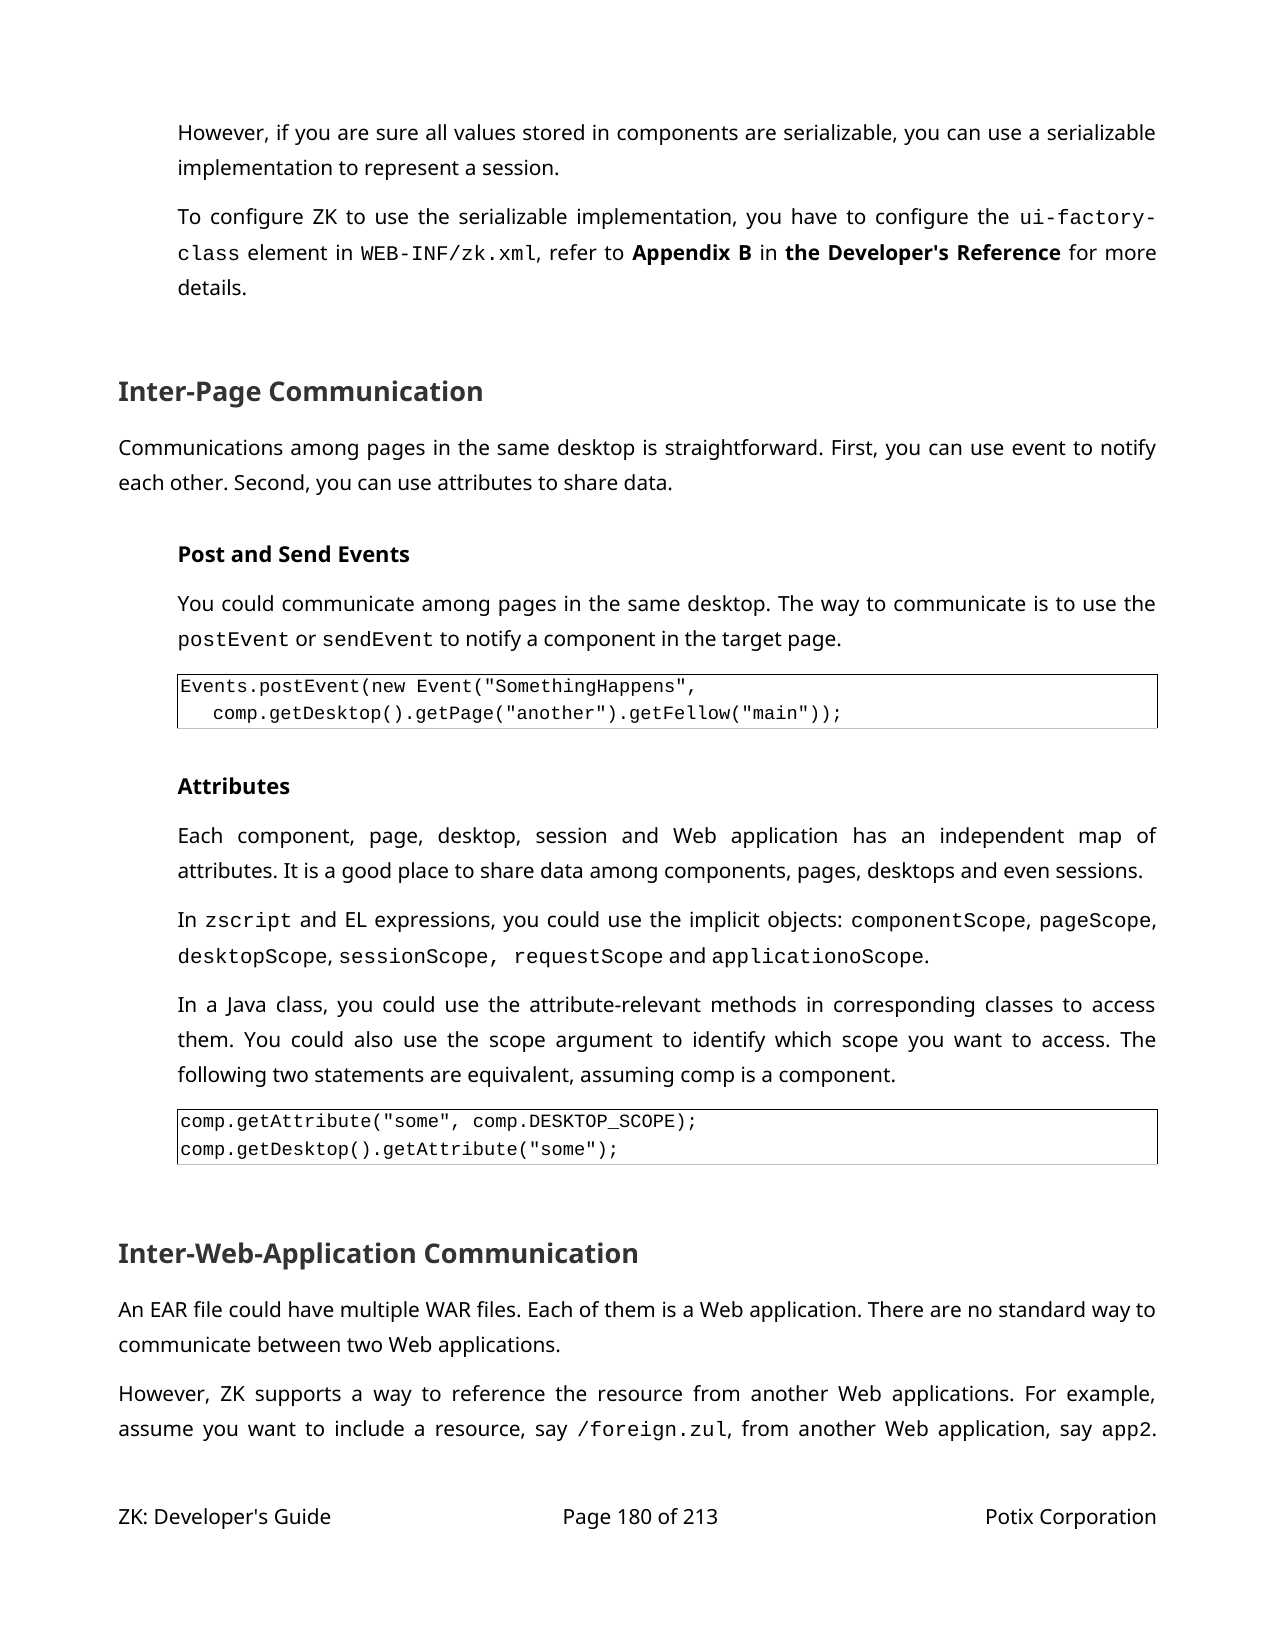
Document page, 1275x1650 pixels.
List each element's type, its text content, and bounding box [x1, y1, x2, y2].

text comp.getDesktop().getPage("another").getFellow("main")); [178, 701, 1157, 728]
text In a Java class, you could use the attribute-relevant methods in corresponding classes to access them. You could also use the scope argument to identify which scope you want to access. The following two statements are equivalent, assuming comp is a component. [177, 990, 1157, 1089]
text An EAR file could have multiple WAR files. Each of them is a Web application. There are no standard way to communicate between two Web applications. [118, 1295, 1157, 1358]
text Communications among pages in the same desktop is straightforward. First, you can use event to notify each other. Second, you can use attributes to share data. [118, 433, 1157, 496]
subtitle Post and Send Events [177, 539, 1157, 569]
text However, if you are sure all values stored in components are serializable, you can use a serializable implementation to represent a session. [177, 118, 1157, 182]
text To configure ZK to use the serializable implementation, you have to configure the ui-factory-class element in WEB-INF/zk.xml, refer to Appendix B in the Developer's Reference for more details. [177, 202, 1157, 301]
text However, ZK supports a way to reference the resource from another Web applications. For example, assume you want to include a resource, say /foreign.zul, from another Web application, say app2. [118, 1379, 1157, 1443]
text Each component, page, desktop, session and Web application has an independent map of attributes. It is a good place to share data among components, pages, desktops and even sessions. [177, 821, 1157, 885]
text comp.getAttribute("some", comp.DESKTOP_SCOPE); [178, 1110, 1157, 1133]
subtitle Inter-Web-Application Communication [118, 1234, 1157, 1271]
text You could communicate among pages in the same desktop. The way to communicate is to use the postEvent or sendEvent to notify a component in the target page. [177, 589, 1157, 653]
text Events.postEvent(new Event("SomethingHappens", [178, 675, 1157, 698]
subtitle Attributes [177, 771, 1157, 801]
text In zscript and EL expressions, you could use the implicit objects: componentScope, pageScope, desktopScope, sessionScope, requestScope and applicationoScope. [177, 905, 1157, 969]
subtitle Inter-Page Communication [118, 372, 1157, 409]
text comp.getDesktop().getAttribute("some"); [178, 1136, 1157, 1164]
